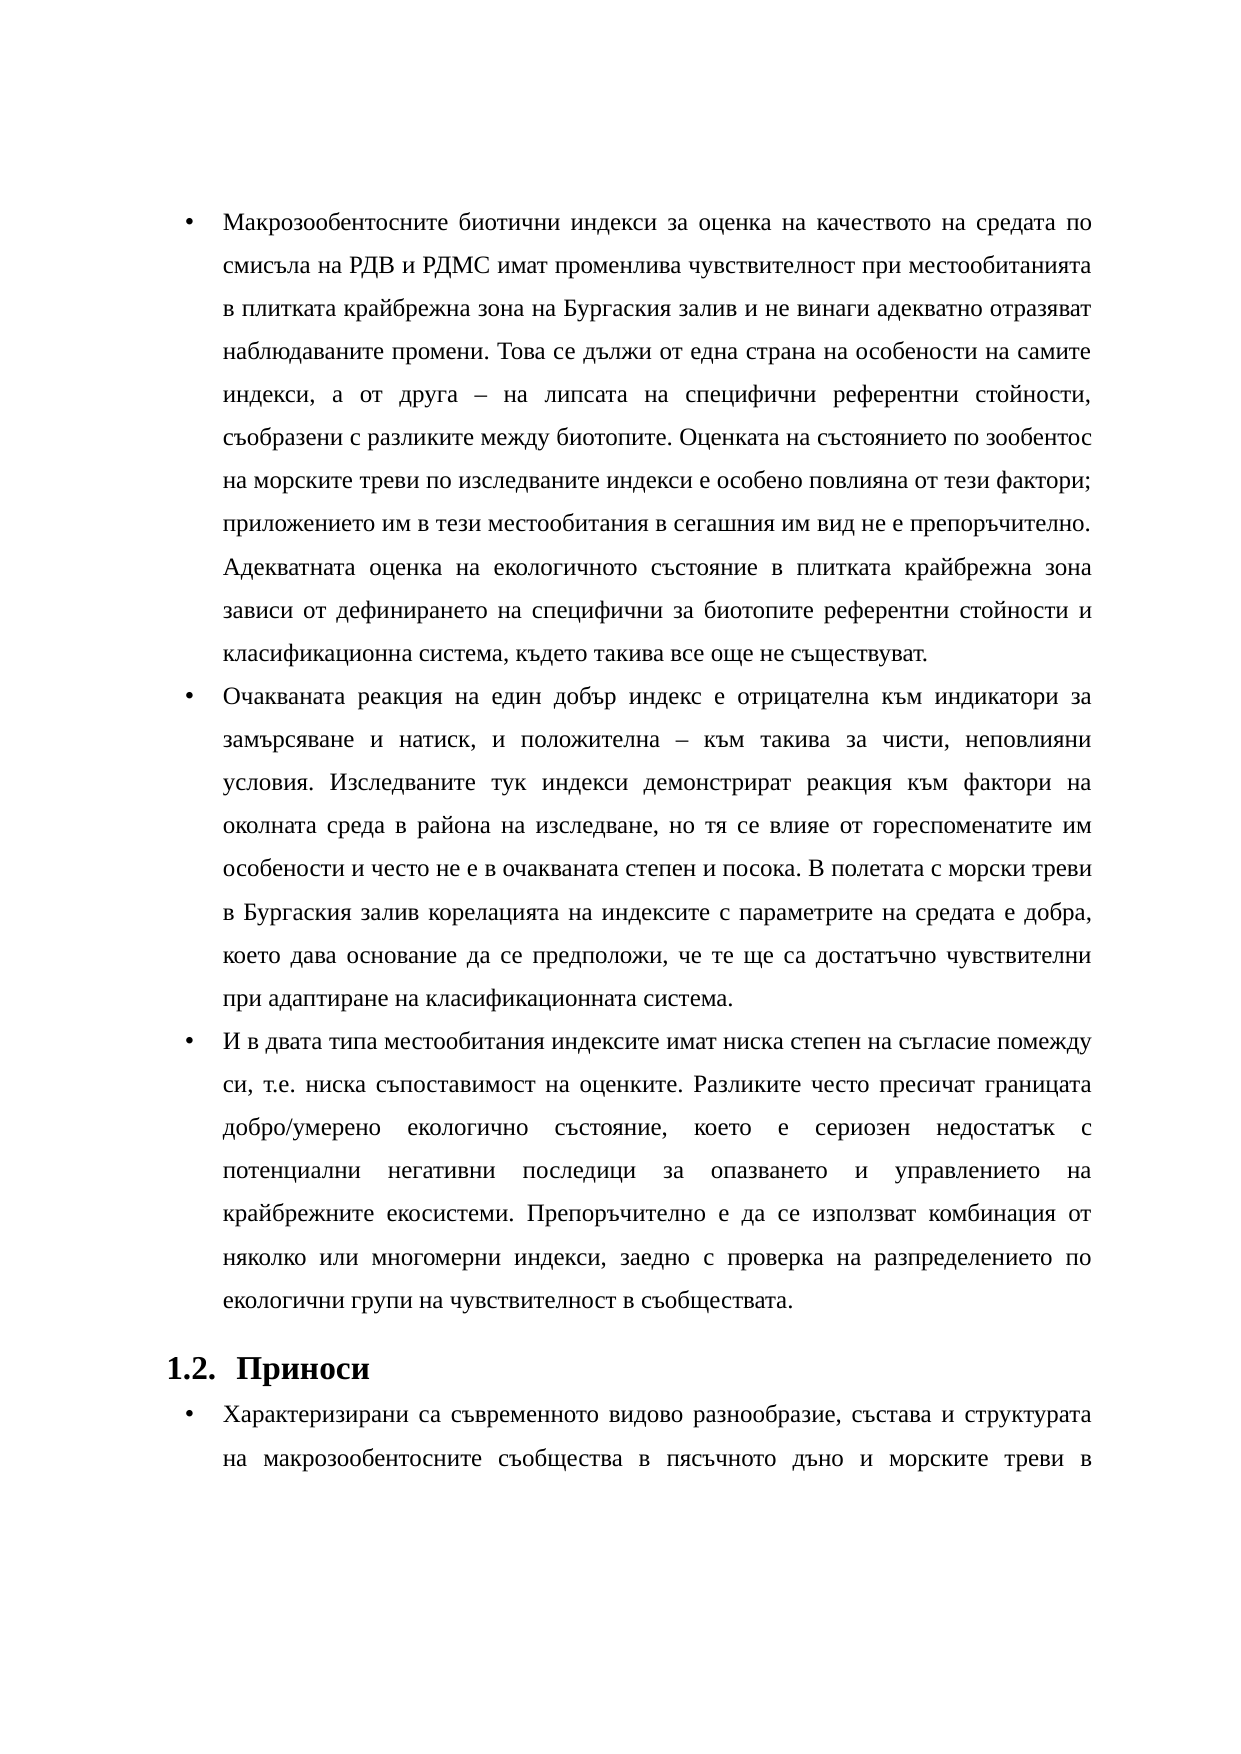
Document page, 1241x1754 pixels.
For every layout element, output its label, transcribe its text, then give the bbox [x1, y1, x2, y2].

list Характеризирани са съвременното видово разнообразие, състава и структурата на макрозообентосните съобщества в пясъчното дъно и морските треви в [185, 1399, 1093, 1471]
list И в двата типа местообитания индексите имат ниска степен на съгласие помежду си, т.е. ниска съпоставимост на оценките. Разликите често пресичат границата добро/умерено екологично състояние, което е сериозен недостатък с потенциални негативни последици за опазването и управлението на крайбрежните екосистеми. Препоръчително е да се използват комбинация от няколко или многомерни индекси, заедно с проверка на разпределението по екологични групи на чувствителност в съобществата. [185, 1026, 1093, 1313]
list Макрозообентосните биотични индекси за оценка на качеството на средата по смисъла на РДВ и РДМС имат променлива чувствителност при местообитанията в плитката крайбрежна зона на Бургаския залив и не винаги адекватно отразяват наблюдаваните промени. Това се дължи от една страна на особености на самите индекси, а от друга – на липсата на специфични референтни стойности, съобразени с разликите между биотопите. Оценката на състоянието по зообентос на морските треви по изследваните индекси е особено повлияна от тези фактори; приложението им в тези местообитания в сегашния им вид не е препоръчително. Адекватната оценка на екологичното състояние в плитката крайбрежна зона зависи от дефинирането на специфични за биотопите референтни стойности и класификационна система, където такива все още не съществуват. [185, 207, 1093, 667]
subtitle Приноси [224, 1349, 1093, 1387]
list Очакваната реакция на един добър индекс е отрицателна към индикатори за замърсяване и натиск, и положителна – към такива за чисти, неповлияни условия. Изследваните тук индекси демонстрират реакция към фактори на околната среда в района на изследване, но тя се влияе от гореспоменатите им особености и често не е в очакваната степен и посока. В полетата с морски треви в Бургаския залив корелацията на индексите с параметрите на средата е добра, което дава основание да се предположи, че те ще са достатъчно чувствителни при адаптиране на класификационната система. [185, 681, 1093, 1012]
